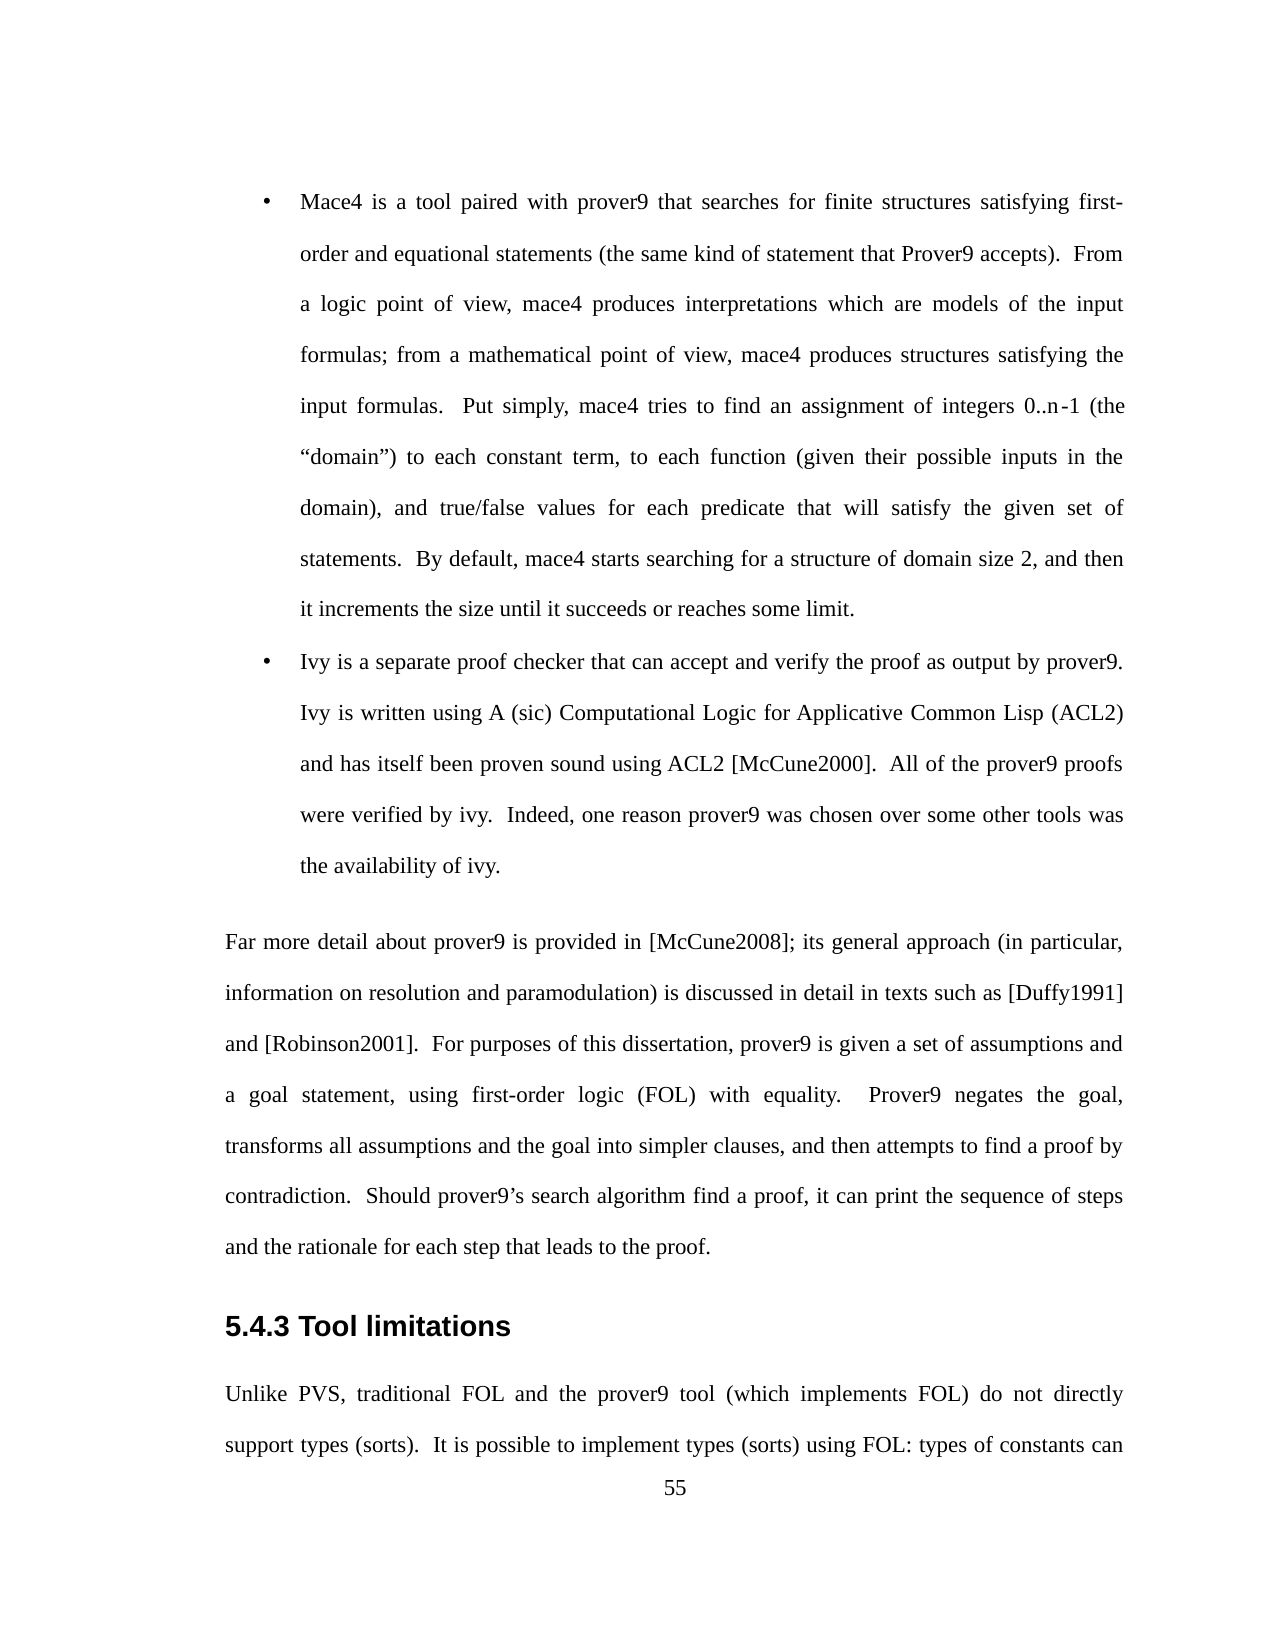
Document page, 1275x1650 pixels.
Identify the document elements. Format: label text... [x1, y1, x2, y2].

text Unlike PVS, traditional FOL and the prover9 tool (which implements FOL) do not directly support types (sorts). It is possible to implement types (sorts) using FOL: types of constants can [225, 1381, 1125, 1457]
subtitle Tool limitations [225, 1310, 1125, 1343]
list Mace4 is a tool paired with prover9 that searches for finite structures satisfying first-order and equational statements (the same kind of statement that Prover9 accepts). From a logic point of view, mace4 produces interpretations which are models of the input formulas; from a mathematical point of view, mace4 produces structures satisfying the input formulas. Put simply, mace4 tries to find an assignment of integers 0..n‑1 (the “domain”) to each constant term, to each function (given their possible inputs in the domain), and true/false values for each predicate that will satisfy the given set of statements. By default, mace4 starts searching for a structure of domain size 2, and then it increments the size until it succeeds or reaches some limit. [262, 187, 1125, 622]
text Far more detail about prover9 is provided in [McCune2008]; its general approach (in particular, information on resolution and paramodulation) is discussed in detail in texts such as [Duffy1991] and [Robinson2001]. For purposes of this dissertation, prover9 is given a set of assumptions and a goal statement, using first-order logic (FOL) with equality. Prover9 negates the goal, transforms all assumptions and the goal into simpler clauses, and then attempts to find a proof by contradiction. Should prover9’s search algorithm find a proof, it can print the sequence of steps and the rationale for each step that leads to the proof. [225, 929, 1125, 1260]
list Ivy is a separate proof checker that can accept and verify the proof as output by prover9. Ivy is written using A (sic) Computational Logic for Applicative Common Lisp (ACL2) and has itself been proven sound using ACL2 [McCune2000]. All of the prover9 proofs were verified by ivy. Indeed, one reason prover9 was chosen over some other tools was the availability of ivy. [262, 647, 1125, 878]
